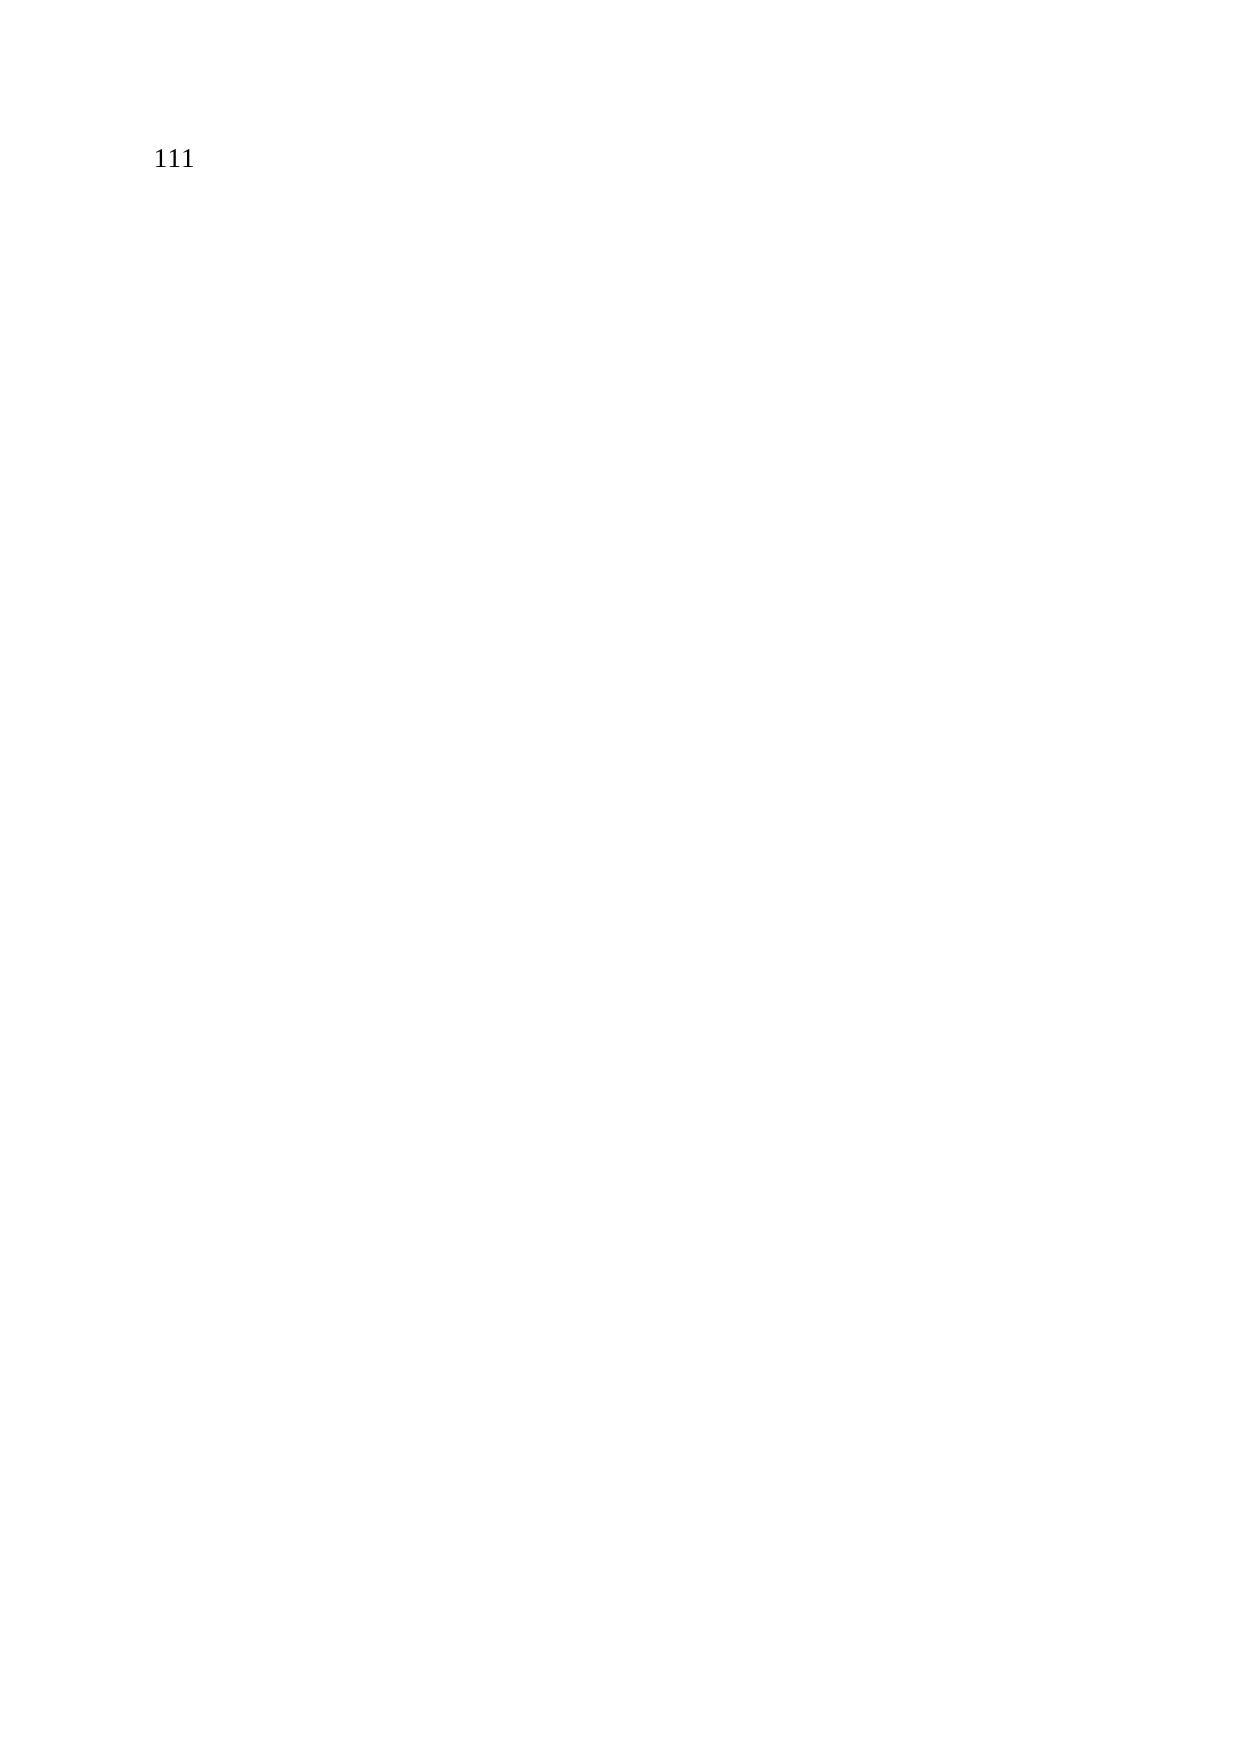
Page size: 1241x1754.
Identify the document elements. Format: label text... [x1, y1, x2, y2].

text 111 [154, 142, 1081, 173]
